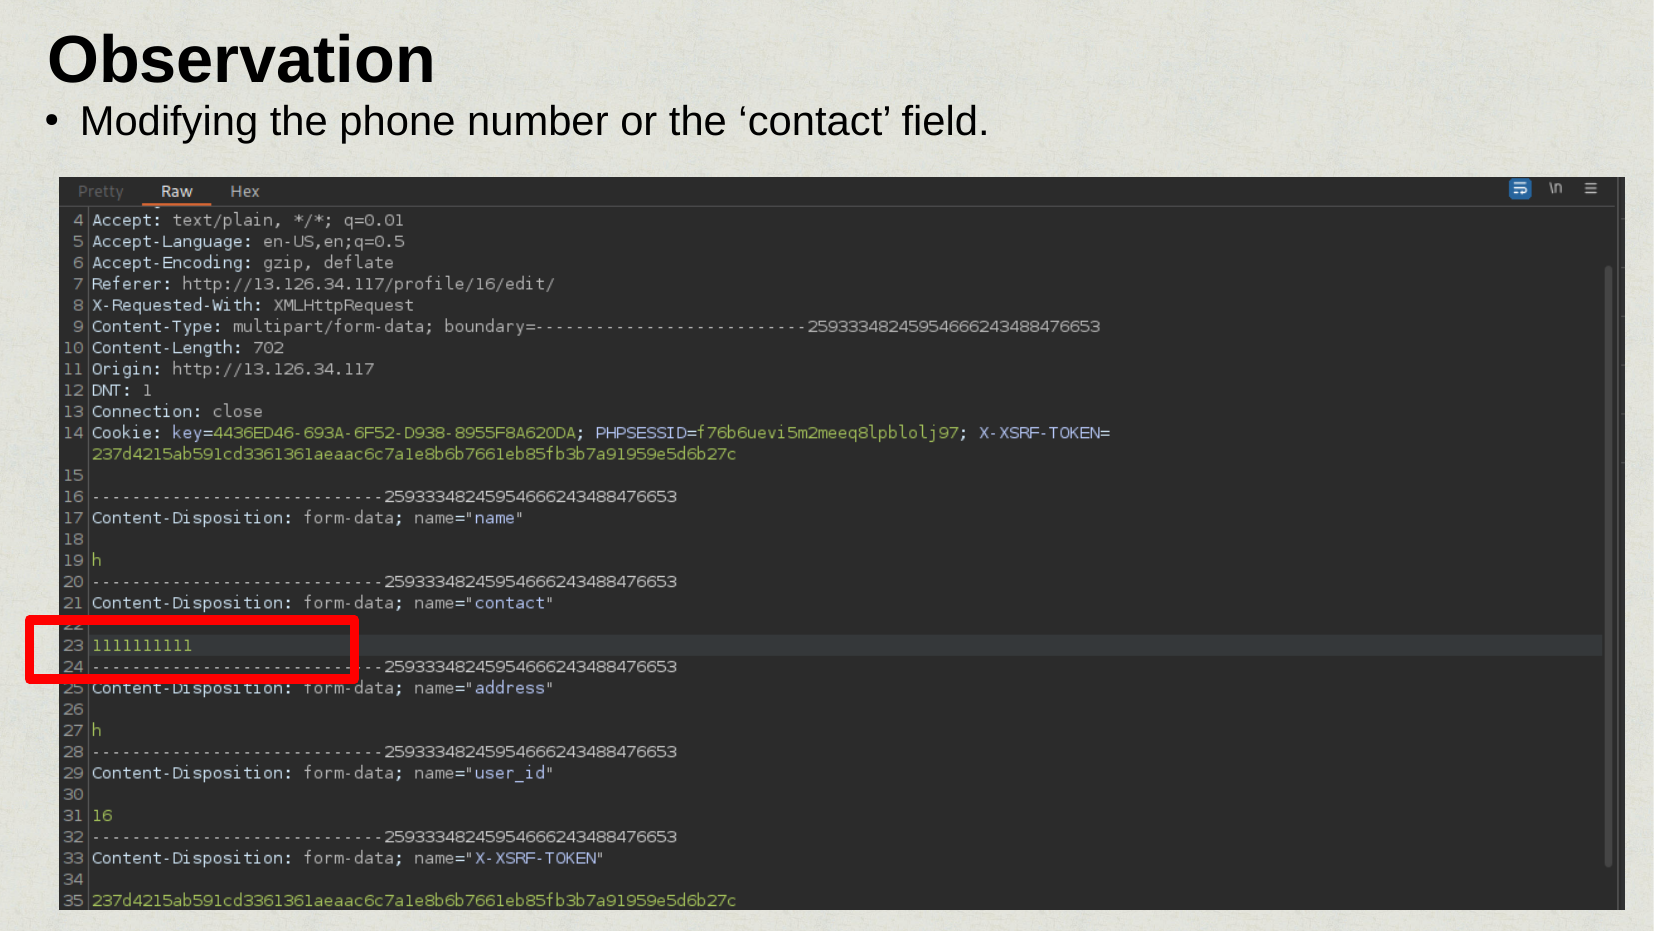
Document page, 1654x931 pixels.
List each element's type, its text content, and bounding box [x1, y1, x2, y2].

picture [0, 0, 1654, 931]
title Observation [47, 0, 1536, 119]
text_box Modifying the phone number or the ‘contact’ field. [29, 43, 1506, 384]
